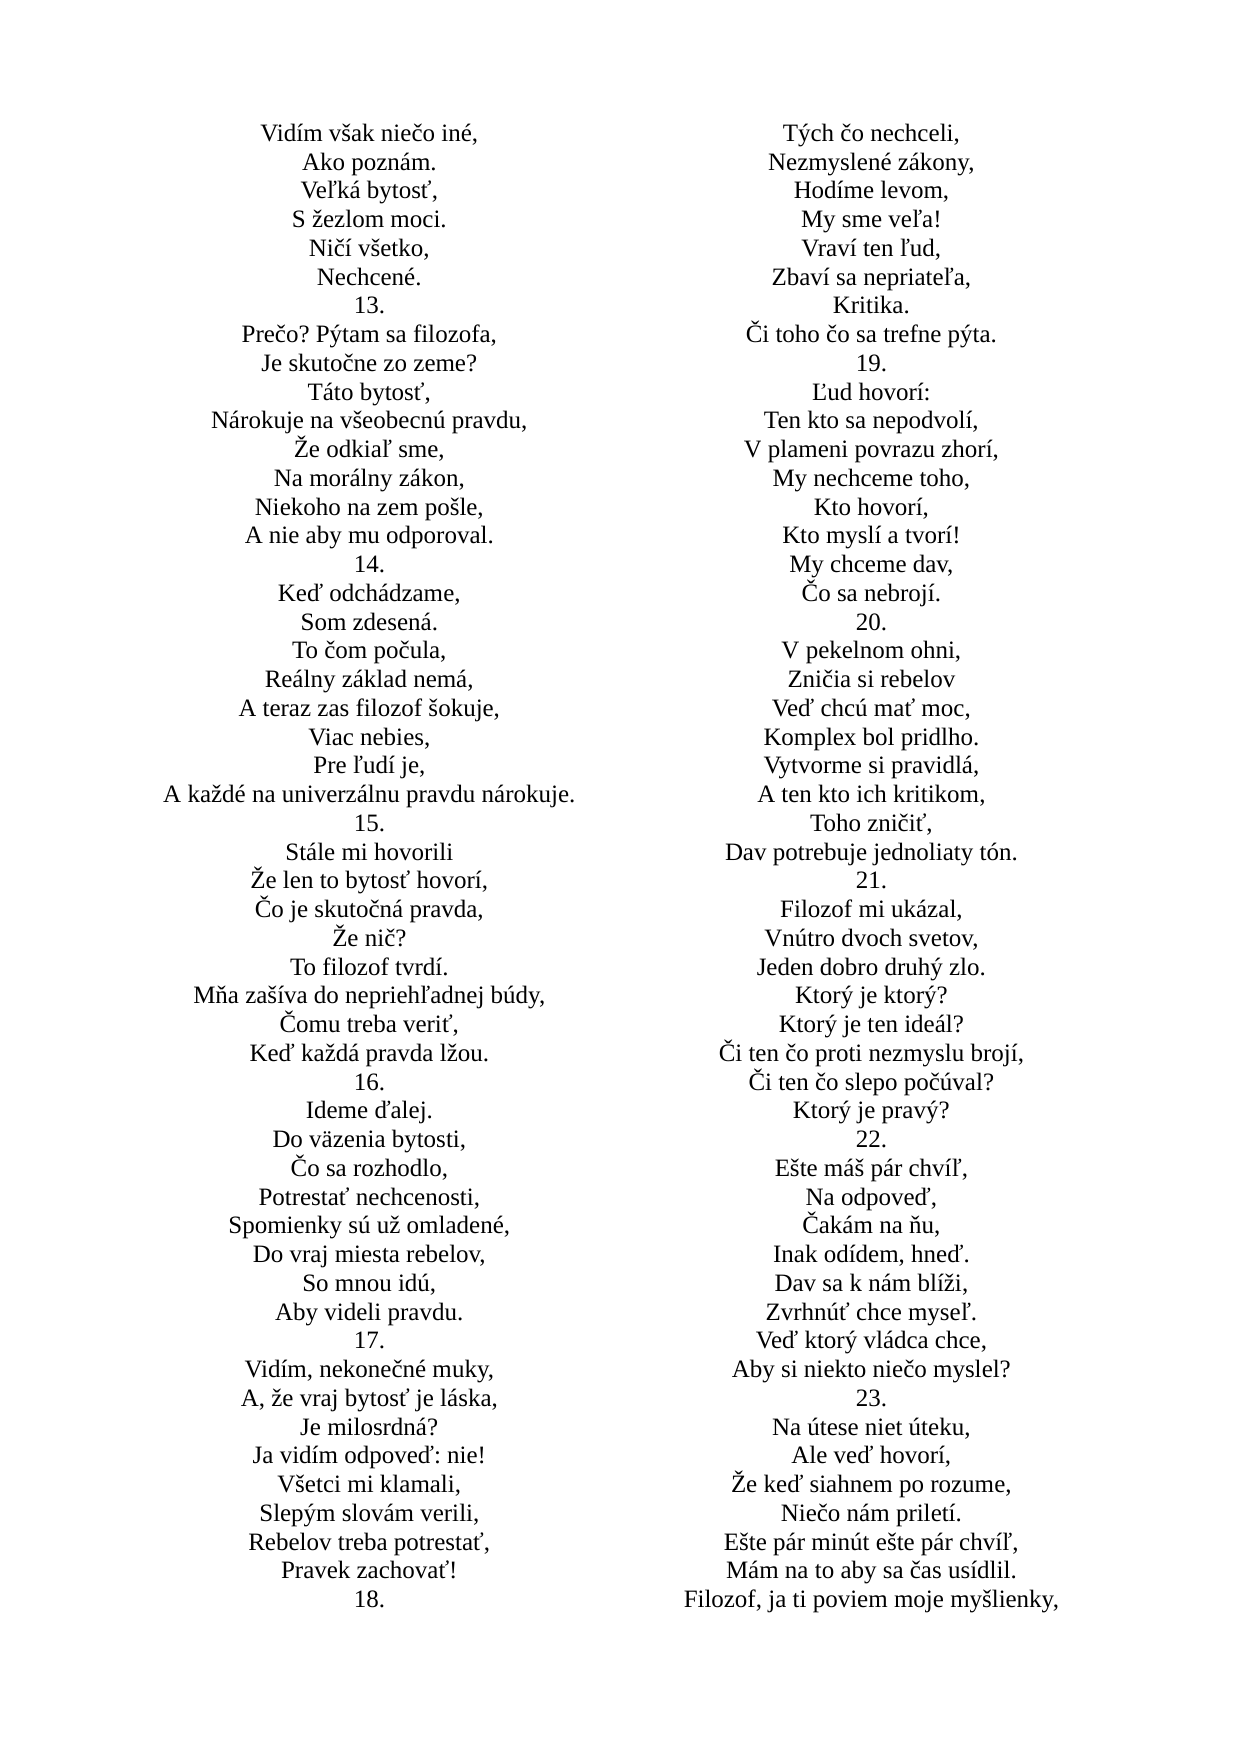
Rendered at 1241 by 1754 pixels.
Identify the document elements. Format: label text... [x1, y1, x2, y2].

text Že len to bytosť hovorí, [118, 866, 620, 894]
text Dav sa k nám blíži, [620, 1268, 1122, 1297]
text Do väzenia bytosti, [118, 1124, 620, 1153]
text Čo sa rozhodlo, [118, 1153, 620, 1182]
text A, že vraj bytosť je láska, [118, 1383, 620, 1412]
text Niekoho na zem pošle, [118, 492, 620, 521]
text 17. [118, 1326, 620, 1354]
text Veď chcú mať moc, [620, 693, 1122, 722]
text Ešte pár minút ešte pár chvíľ, [620, 1527, 1122, 1556]
text To čom počula, [118, 636, 620, 664]
text Niečo nám priletí. [620, 1498, 1122, 1527]
text A ten kto ich kritikom, [620, 779, 1122, 808]
text Na morálny zákon, [118, 463, 620, 492]
text Ktorý je ten ideál? [620, 1009, 1122, 1038]
text 23. [620, 1383, 1122, 1412]
text Ja vidím odpoveď: nie! [118, 1441, 620, 1469]
text Vytvorme si pravidlá, [620, 751, 1122, 779]
text Spomienky sú už omladené, [118, 1211, 620, 1239]
text 20. [620, 607, 1122, 636]
text My nechceme toho, [620, 463, 1122, 492]
text Som zdesená. [118, 607, 620, 636]
text 13. [118, 291, 620, 319]
text 15. [118, 808, 620, 837]
text Čo sa nebrojí. [620, 578, 1122, 607]
text Filozof mi ukázal, [620, 894, 1122, 923]
text Reálny základ nemá, [118, 664, 620, 693]
text Nárokuje na všeobecnú pravdu, [118, 406, 620, 434]
text Veľká bytosť, [118, 176, 620, 204]
text Kto myslí a tvorí! [620, 521, 1122, 549]
text Ale veď hovorí, [620, 1441, 1122, 1469]
text Ako poznám. [118, 147, 620, 176]
text A nie aby mu odporoval. [118, 521, 620, 549]
text Dav potrebuje jednoliaty tón. [620, 837, 1122, 866]
text Ktorý je ktorý? [620, 981, 1122, 1009]
text Aby videli pravdu. [118, 1297, 620, 1326]
text Stále mi hovorili [118, 837, 620, 866]
text Prečo? Pýtam sa filozofa, [118, 319, 620, 348]
text Filozof, ja ti poviem moje myšlienky, [620, 1584, 1122, 1613]
text 21. [620, 866, 1122, 894]
text A každé na univerzálnu pravdu nárokuje. [118, 779, 620, 808]
text Potrestať nechcenosti, [118, 1182, 620, 1211]
text Všetci mi klamali, [118, 1469, 620, 1498]
text Že odkiaľ sme, [118, 434, 620, 463]
text Aby si niekto niečo myslel? [620, 1354, 1122, 1383]
text Kto hovorí, [620, 492, 1122, 521]
text Ničí všetko, [118, 233, 620, 262]
text Zvrhnúť chce myseľ. [620, 1297, 1122, 1326]
text Vnútro dvoch svetov, [620, 923, 1122, 952]
text Či ten čo proti nezmyslu brojí, [620, 1038, 1122, 1067]
text Slepým slovám verili, [118, 1498, 620, 1527]
text Je skutočne zo zeme? [118, 348, 620, 377]
text Keď odchádzame, [118, 578, 620, 607]
text Vraví ten ľud, [620, 233, 1122, 262]
text Na odpoveď, [620, 1182, 1122, 1211]
text Veď ktorý vládca chce, [620, 1326, 1122, 1354]
text My sme veľa! [620, 204, 1122, 233]
text Nezmyslené zákony, [620, 147, 1122, 176]
text V plameni povrazu zhorí, [620, 434, 1122, 463]
text Že nič? [118, 923, 620, 952]
text Čomu treba veriť, [118, 1009, 620, 1038]
text So mnou idú, [118, 1268, 620, 1297]
text Hodíme levom, [620, 176, 1122, 204]
text Ešte máš pár chvíľ, [620, 1153, 1122, 1182]
text Pravek zachovať! [118, 1556, 620, 1584]
text Na útese niet úteku, [620, 1412, 1122, 1441]
text Tých čo nechceli, [620, 118, 1122, 147]
text Do vraj miesta rebelov, [118, 1239, 620, 1268]
text Že keď siahnem po rozume, [620, 1469, 1122, 1498]
text My chceme dav, [620, 549, 1122, 578]
text Ktorý je pravý? [620, 1096, 1122, 1124]
text Či ten čo slepo počúval? [620, 1067, 1122, 1096]
text Či toho čo sa trefne pýta. [620, 319, 1122, 348]
text Inak odídem, hneď. [620, 1239, 1122, 1268]
text Jeden dobro druhý zlo. [620, 952, 1122, 981]
text 16. [118, 1067, 620, 1096]
text Zničia si rebelov [620, 664, 1122, 693]
text Keď každá pravda lžou. [118, 1038, 620, 1067]
text Vidím, nekonečné muky, [118, 1354, 620, 1383]
text Nechcené. [118, 262, 620, 291]
text Komplex bol pridlho. [620, 722, 1122, 751]
text Čo je skutočná pravda, [118, 894, 620, 923]
text Vidím však niečo iné, [118, 118, 620, 147]
text Rebelov treba potrestať, [118, 1527, 620, 1556]
text Je milosrdná? [118, 1412, 620, 1441]
text Ľud hovorí: [620, 377, 1122, 406]
text To filozof tvrdí. [118, 952, 620, 981]
text Zbaví sa nepriateľa, [620, 262, 1122, 291]
text 19. [620, 348, 1122, 377]
text Mám na to aby sa čas usídlil. [620, 1556, 1122, 1584]
text Kritika. [620, 291, 1122, 319]
text Ideme ďalej. [118, 1096, 620, 1124]
text Ten kto sa nepodvolí, [620, 406, 1122, 434]
text Čakám na ňu, [620, 1211, 1122, 1239]
text Mňa zašíva do nepriehľadnej búdy, [118, 981, 620, 1009]
text V pekelnom ohni, [620, 636, 1122, 664]
text Pre ľudí je, [118, 751, 620, 779]
text 22. [620, 1124, 1122, 1153]
text 14. [118, 549, 620, 578]
text Viac nebies, [118, 722, 620, 751]
text S žezlom moci. [118, 204, 620, 233]
text Toho zničiť, [620, 808, 1122, 837]
text 18. [118, 1584, 620, 1613]
text A teraz zas filozof šokuje, [118, 693, 620, 722]
text Táto bytosť, [118, 377, 620, 406]
